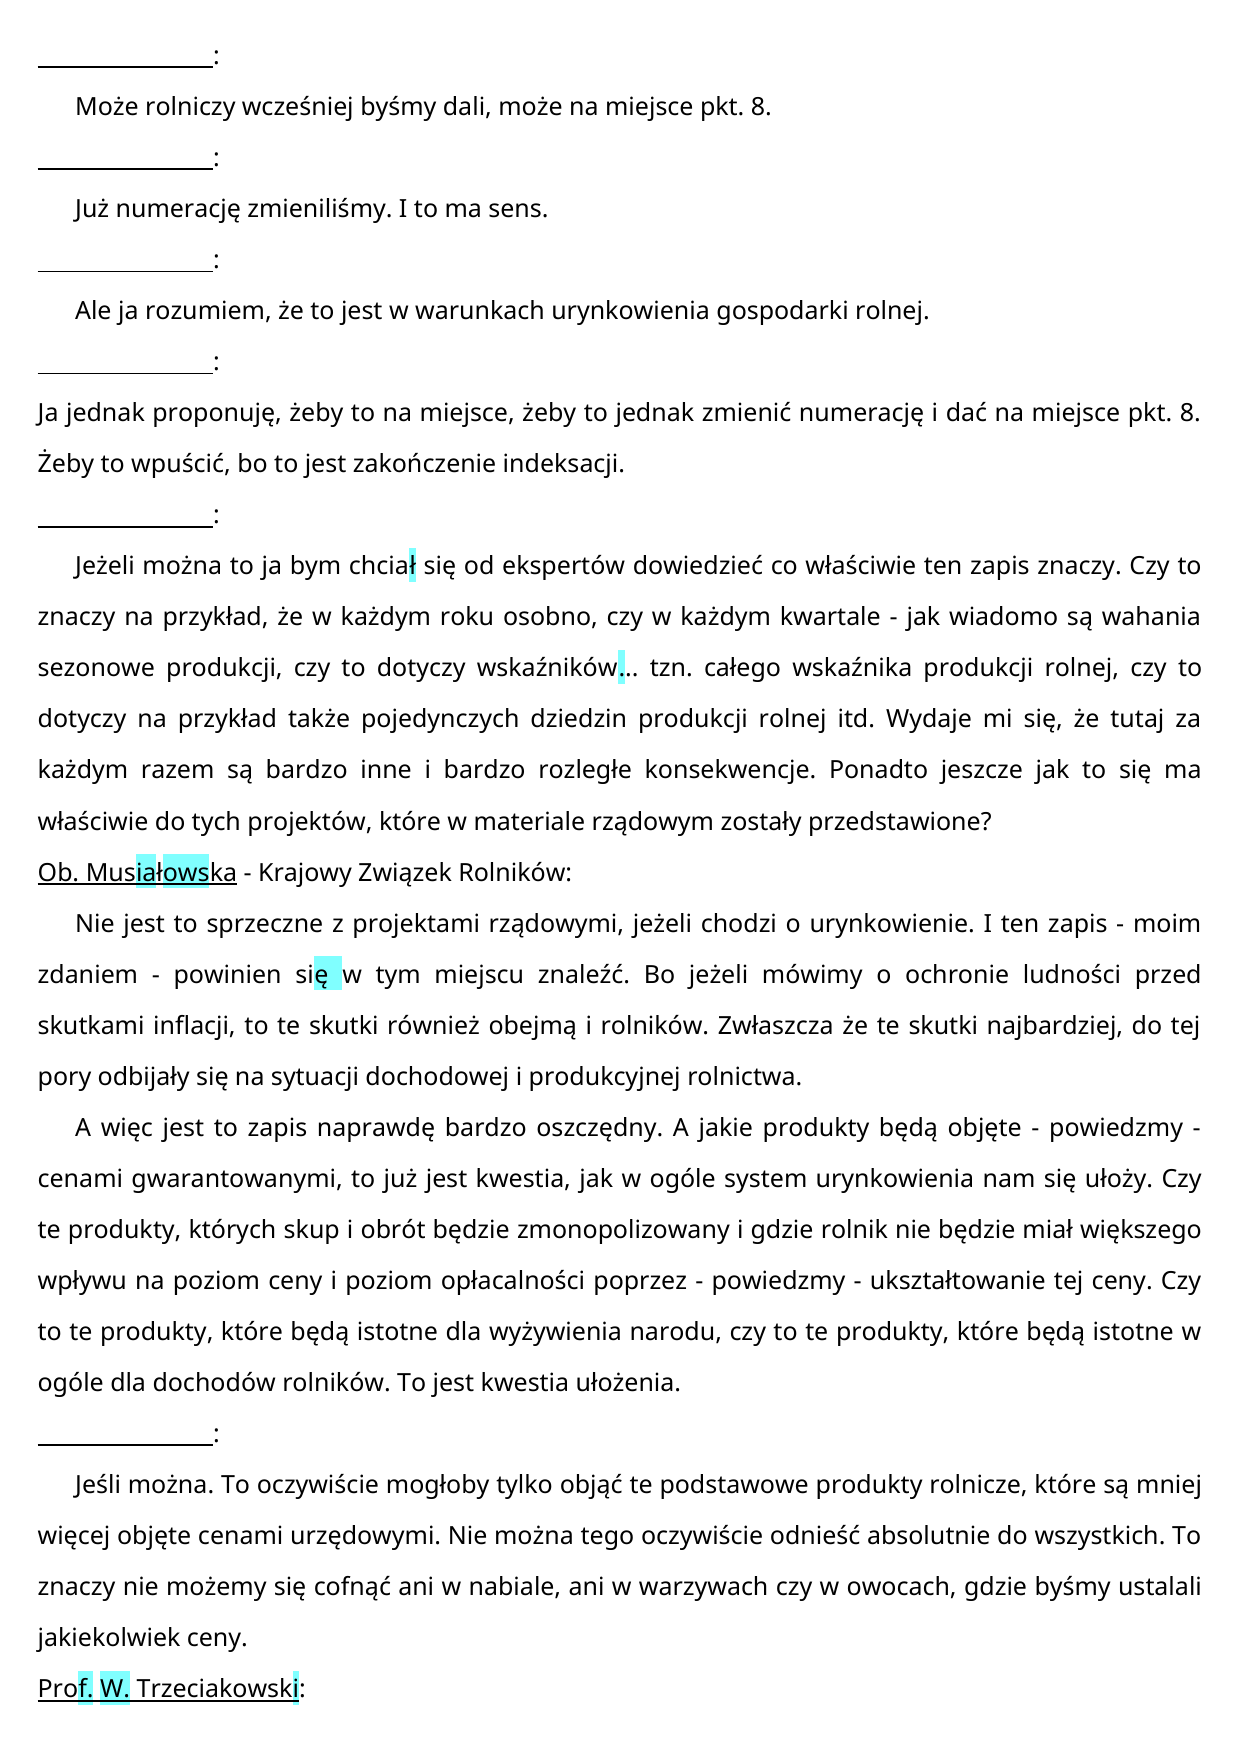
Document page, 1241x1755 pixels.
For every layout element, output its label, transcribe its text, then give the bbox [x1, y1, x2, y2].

text Może rolniczy wcześniej byśmy dali, może na miejsce pkt. 8. [37, 88, 1203, 123]
text Ja jednak proponuję, żeby to na miejsce, żeby to jednak zmienić numerację i dać na miejsce pkt. 8. Żeby to wpuścić, bo to jest zakończenie indeksacji. [37, 395, 1203, 480]
text Ale ja rozumiem, że to jest w warunkach urynkowienia gospodarki rolnej. [37, 293, 1203, 327]
text : [37, 37, 1203, 72]
text Prof. W. Trzeciakowski: [37, 1671, 1203, 1705]
text Jeśli można. To oczywiście mogłoby tylko objąć te podstawowe produkty rolnicze, które są mniej więcej objęte cenami urzędowymi. Nie można tego oczywiście odnieść absolutnie do wszystkich. To znaczy nie możemy się cofnąć ani w nabiale, ani w warzywach czy w owocach, gdzie byśmy ustalali jakiekolwiek ceny. [37, 1467, 1203, 1654]
text : [37, 1416, 1203, 1450]
text Ob. Musiałowska - Krajowy Związek Rolników: [37, 854, 1203, 888]
text Jeżeli można to ja bym chciał się od ekspertów dowiedzieć co właściwie ten zapis znaczy. Czy to znaczy na przykład, że w każdym roku osobno, czy w każdym kwartale - jak wiadomo są wahania sezonowe produkcji, czy to dotyczy wskaźników... tzn. całego wskaźnika produkcji rolnej, czy to dotyczy na przykład także pojedynczych dziedzin produkcji rolnej itd. Wydaje mi się, że tutaj za każdym razem są bardzo inne i bardzo rozległe konsekwencje. Ponadto jeszcze jak to się ma właściwie do tych projektów, które w materiale rządowym zostały przedstawione? [37, 548, 1203, 837]
text Nie jest to sprzeczne z projektami rządowymi, jeżeli chodzi o urynkowienie. I ten zapis - moim zdaniem - powinien się w tym miejscu znaleźć. Bo jeżeli mówimy o ochronie ludności przed skutkami inflacji, to te skutki również obejmą i rolników. Zwłaszcza że te skutki najbardziej, do tej pory odbijały się na sytuacji dochodowej i produkcyjnej rolnictwa. [37, 905, 1203, 1092]
text : [37, 497, 1203, 531]
text : [37, 139, 1203, 174]
text : [37, 242, 1203, 276]
text A więc jest to zapis naprawdę bardzo oszczędny. A jakie produkty będą objęte - powiedzmy - cenami gwarantowanymi, to już jest kwestia, jak w ogóle system urynkowienia nam się ułoży. Czy te produkty, których skup i obrót będzie zmonopolizowany i gdzie rolnik nie będzie miał większego wpływu na poziom ceny i poziom opłacalności poprzez - powiedzmy - ukształtowanie tej ceny. Czy to te produkty, które będą istotne dla wyżywienia narodu, czy to te produkty, które będą istotne w ogóle dla dochodów rolników. To jest kwestia ułożenia. [37, 1109, 1203, 1399]
text : [37, 344, 1203, 378]
text Już numerację zmieniliśmy. I to ma sens. [37, 191, 1203, 225]
